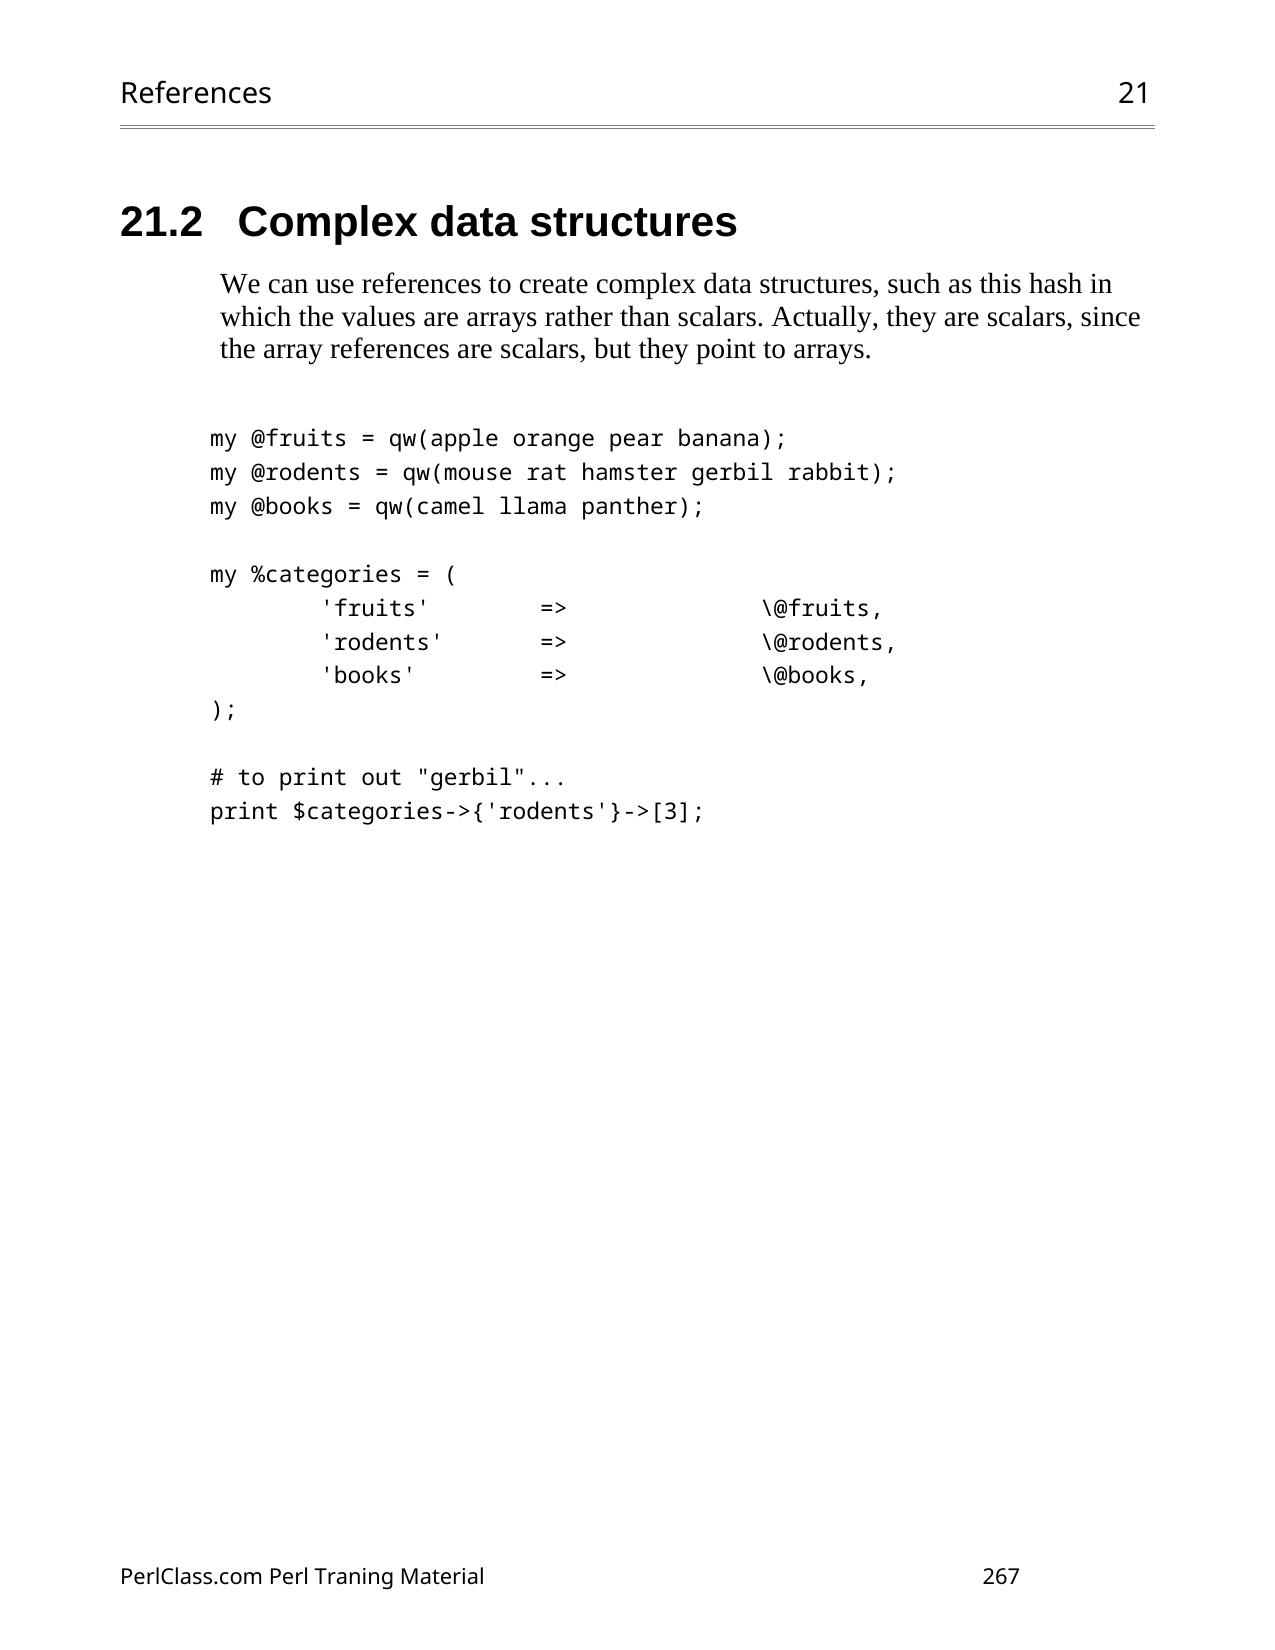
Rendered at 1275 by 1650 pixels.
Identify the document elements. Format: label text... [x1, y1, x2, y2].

text # to print out "gerbil"... [210, 760, 1155, 792]
text my @fruits = qw(apple orange pear banana); [210, 420, 1155, 453]
subtitle Complex data structures [120, 190, 1155, 246]
text my @rodents = qw(mouse rat hamster gerbil rabbit); [210, 454, 1155, 487]
text 'rodents' => \@rodents, [210, 624, 1155, 657]
text my %categories = ( [210, 556, 1155, 589]
text 'fruits' => \@fruits, [210, 590, 1155, 623]
text my @books = qw(camel llama panther); [210, 488, 1155, 521]
text 'books' => \@books, [210, 658, 1155, 691]
text print $categories->{'rodents'}->[3]; [210, 794, 1155, 826]
text ); [210, 692, 1155, 724]
text We can use references to create complex data structures, such as this hash in which the values are arrays rather than scalars. Actually, they are scalars, since the array references are scalars, but they point to arrays. [220, 267, 1155, 365]
